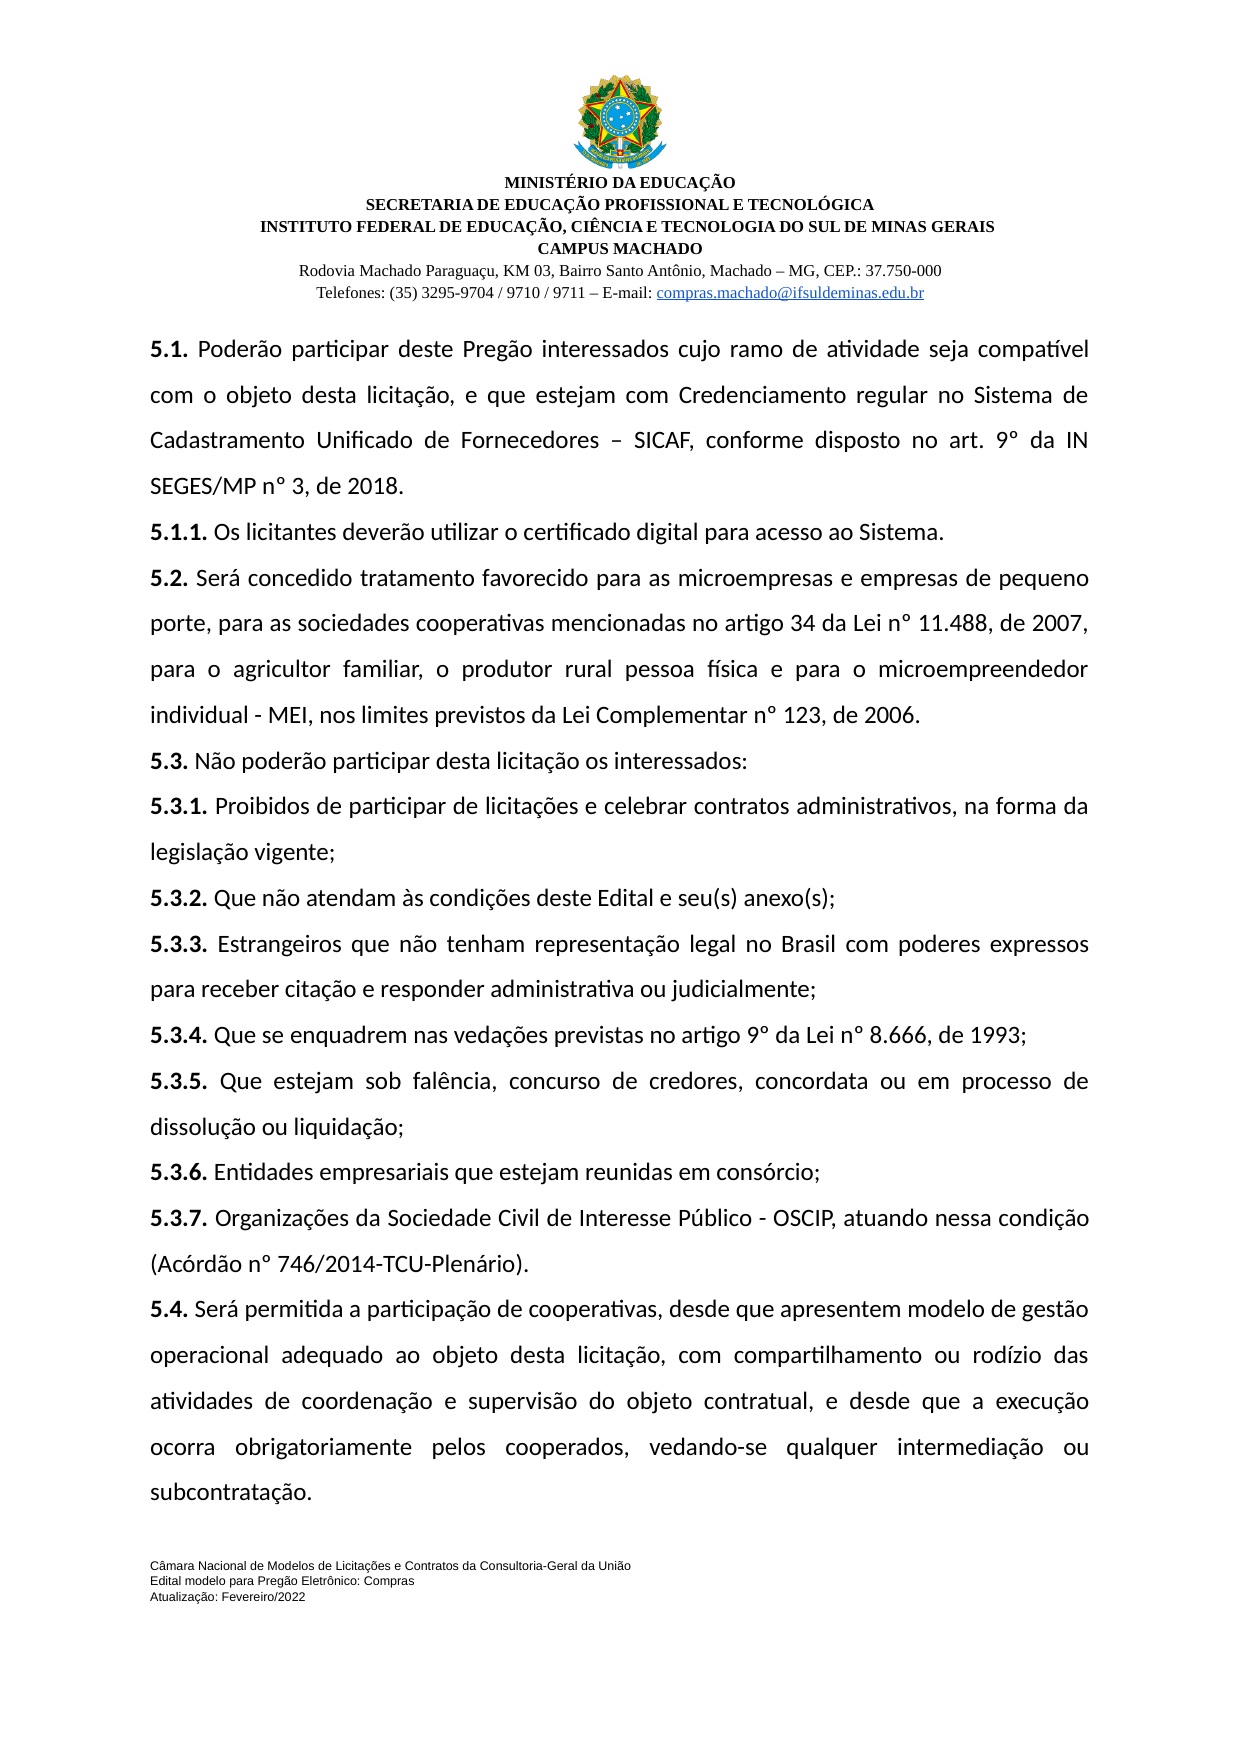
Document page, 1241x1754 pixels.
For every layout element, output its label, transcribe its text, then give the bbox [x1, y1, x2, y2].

text 5.3.1. Proibidos de participar de licitações e celebrar contratos administrativos, na forma da legislação vigente; [150, 791, 1090, 867]
text 5.2. Será concedido tratamento favorecido para as microempresas e empresas de pequeno porte, para as sociedades cooperativas mencionadas no artigo 34 da Lei nº 11.488, de 2007, para o agricultor familiar, o produtor rural pessoa física e para o microempreendedor individual - MEI, nos limites previstos da Lei Complementar nº 123, de 2006. [150, 562, 1090, 729]
text 5.3.7. Organizações da Sociedade Civil de Interesse Público - OSCIP, atuando nessa condição (Acórdão nº 746/2014-TCU-Plenário). [150, 1202, 1090, 1278]
text 5.3.2. Que não atendam às condições deste Edital e seu(s) anexo(s); [150, 882, 1090, 912]
text 5.3.3. Estrangeiros que não tenham representação legal no Brasil com poderes expressos para receber citação e responder administrativa ou judicialmente; [150, 928, 1090, 1004]
picture [573, 75, 667, 169]
text 5.1.1. Os licitantes deverão utilizar o certificado digital para acesso ao Sistema. [150, 516, 1090, 547]
text 5.4. Será permitida a participação de cooperativas, desde que apresentem modelo de gestão operacional adequado ao objeto desta licitação, com compartilhamento ou rodízio das atividades de coordenação e supervisão do objeto contratual, e desde que a execução ocorra obrigatoriamente pelos cooperados, vedando-se qualquer intermediação ou subcontratação. [150, 1293, 1090, 1507]
text 5.3.4. Que se enquadrem nas vedações previstas no artigo 9º da Lei nº 8.666, de 1993; [150, 1019, 1090, 1050]
picture [639, 150, 650, 156]
text 5.3. Não poderão participar desta licitação os interessados: [150, 745, 1090, 775]
text 5.1. Poderão participar deste Pregão interessados cujo ramo de atividade seja compatível com o objeto desta licitação, e que estejam com Credenciamento regular no Sistema de Cadastramento Unificado de Fornecedores – SICAF, conforme disposto no art. 9º da IN SEGES/MP nº 3, de 2018. [150, 333, 1090, 501]
text 5.3.6. Entidades empresariais que estejam reunidas em consórcio; [150, 1156, 1090, 1187]
text 5.3.5. Que estejam sob falência, concurso de credores, concordata ou em processo de dissolução ou liquidação; [150, 1065, 1090, 1141]
picture [613, 164, 628, 169]
